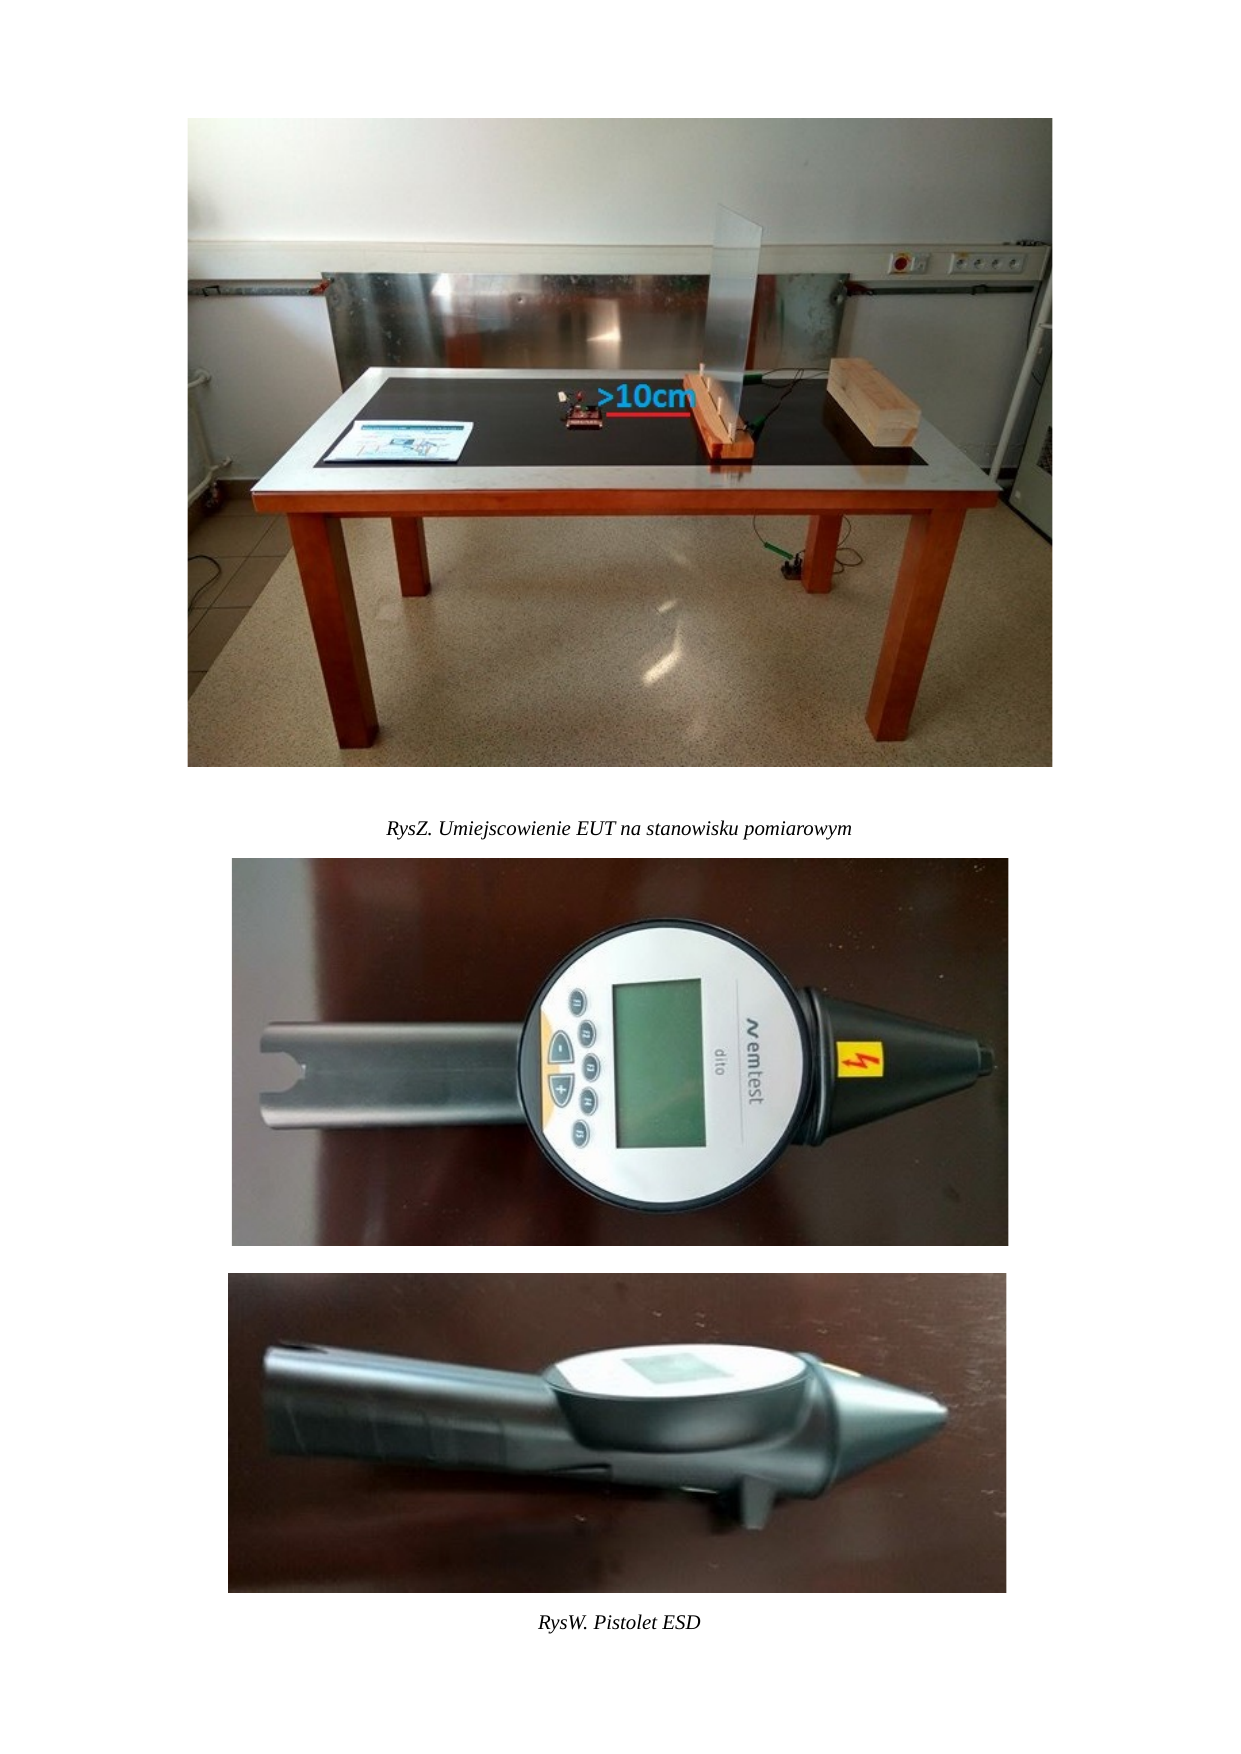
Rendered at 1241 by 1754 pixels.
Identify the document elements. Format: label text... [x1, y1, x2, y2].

picture [228, 1273, 1007, 1593]
picture [231, 858, 1009, 1246]
text RysW. Pistolet ESD [118, 1593, 1122, 1634]
picture [187, 118, 1053, 767]
text RysZ. Umiejscowienie EUT na stanowisku pomiarowym [118, 816, 1122, 840]
